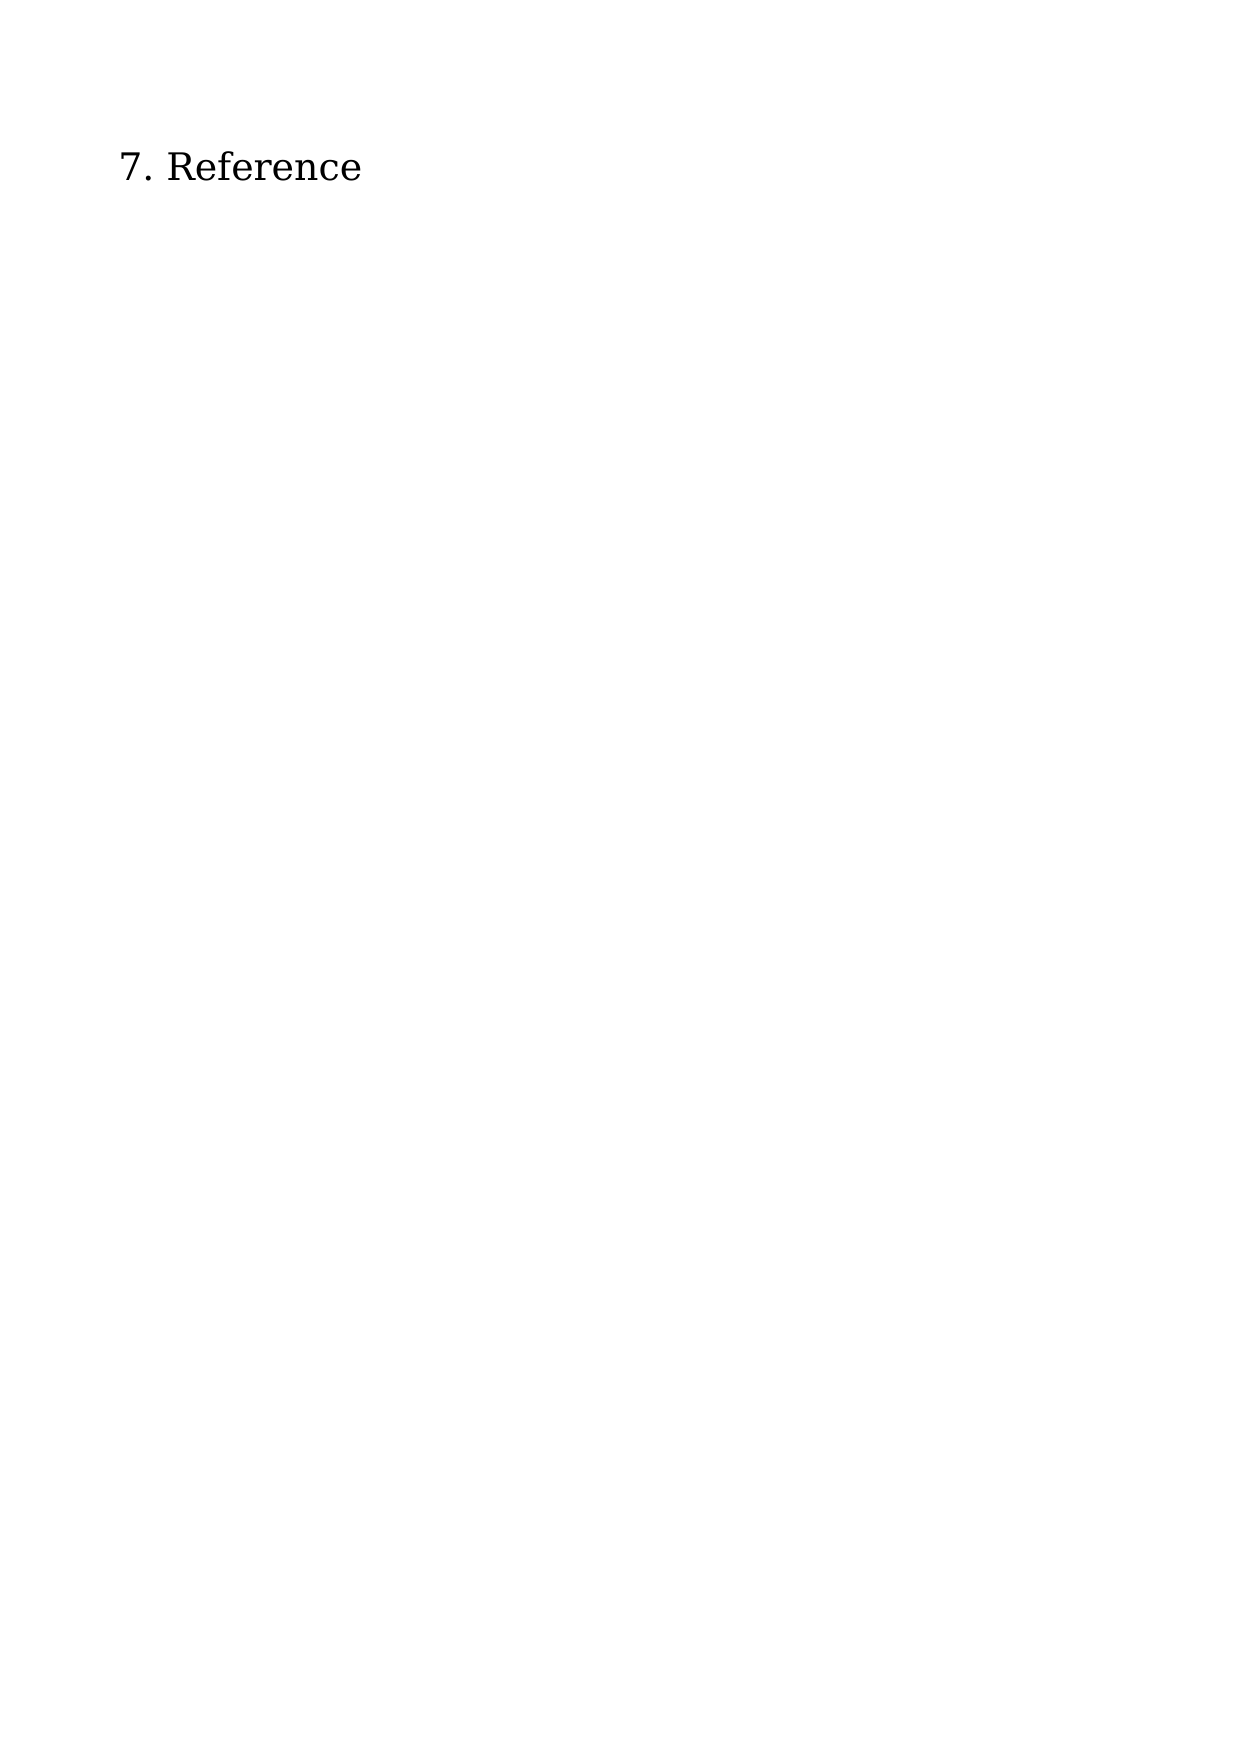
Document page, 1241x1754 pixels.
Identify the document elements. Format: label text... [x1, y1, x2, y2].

subtitle 7. Reference [118, 143, 1122, 189]
